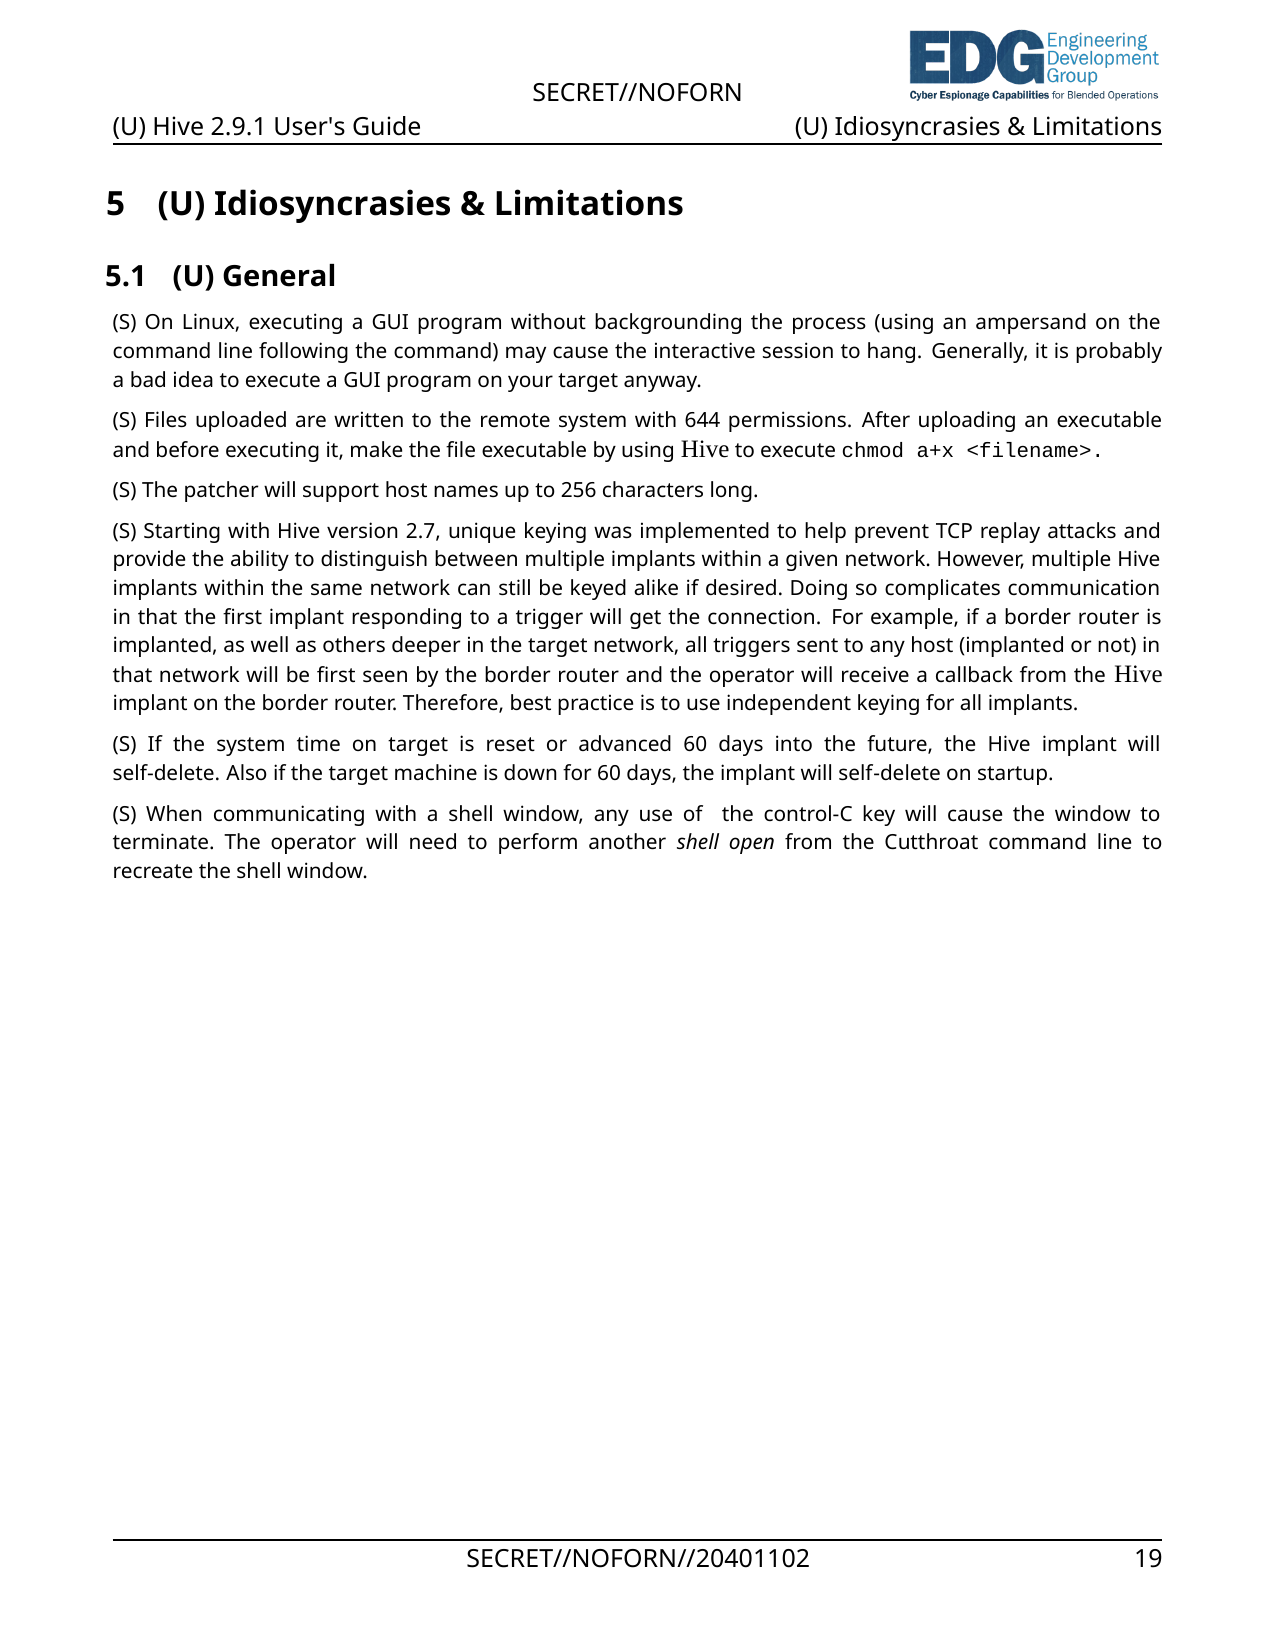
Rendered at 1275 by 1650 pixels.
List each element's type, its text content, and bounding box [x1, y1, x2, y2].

text (S) Files uploaded are written to the remote system with 644 permissions. After uploading an executable and before executing it, make the file executable by using Hive to execute chmod a+x <filename>. [112, 405, 1162, 463]
picture [904, 27, 1163, 104]
subtitle (U) General [97, 255, 1162, 295]
text (S) If the system time on target is reset or advanced 60 days into the future, the Hive implant will self‑delete. Also if the target machine is down for 60 days, the implant will self‑delete on startup. [112, 729, 1162, 787]
subtitle (U) Idiosyncrasies & Limitations [97, 180, 1162, 225]
text (S) When communicating with a shell window, any use of the control-C key will cause the window to terminate. The operator will need to perform another shell open from the Cutthroat command line to recreate the shell window. [112, 799, 1162, 884]
text (S) Starting with Hive version 2.7, unique keying was implemented to help prevent TCP replay attacks and provide the ability to distinguish between multiple implants within a given network. However, multiple Hive implants within the same network can still be keyed alike if desired. Doing so complicates communication in that the first implant responding to a trigger will get the connection. For example, if a border router is implanted, as well as others deeper in the target network, all triggers sent to any host (implanted or not) in that network will be first seen by the border router and the operator will receive a callback from the Hive implant on the border router. Therefore, best practice is to use independent keying for all implants. [112, 516, 1162, 717]
text (S) The patcher will support host names up to 256 characters long. [112, 475, 1162, 504]
text (S) On Linux, executing a GUI program without backgrounding the process (using an ampersand on the command line following the command) may cause the interactive session to hang. Generally, it is probably a bad idea to execute a GUI program on your target anyway. [112, 307, 1162, 393]
